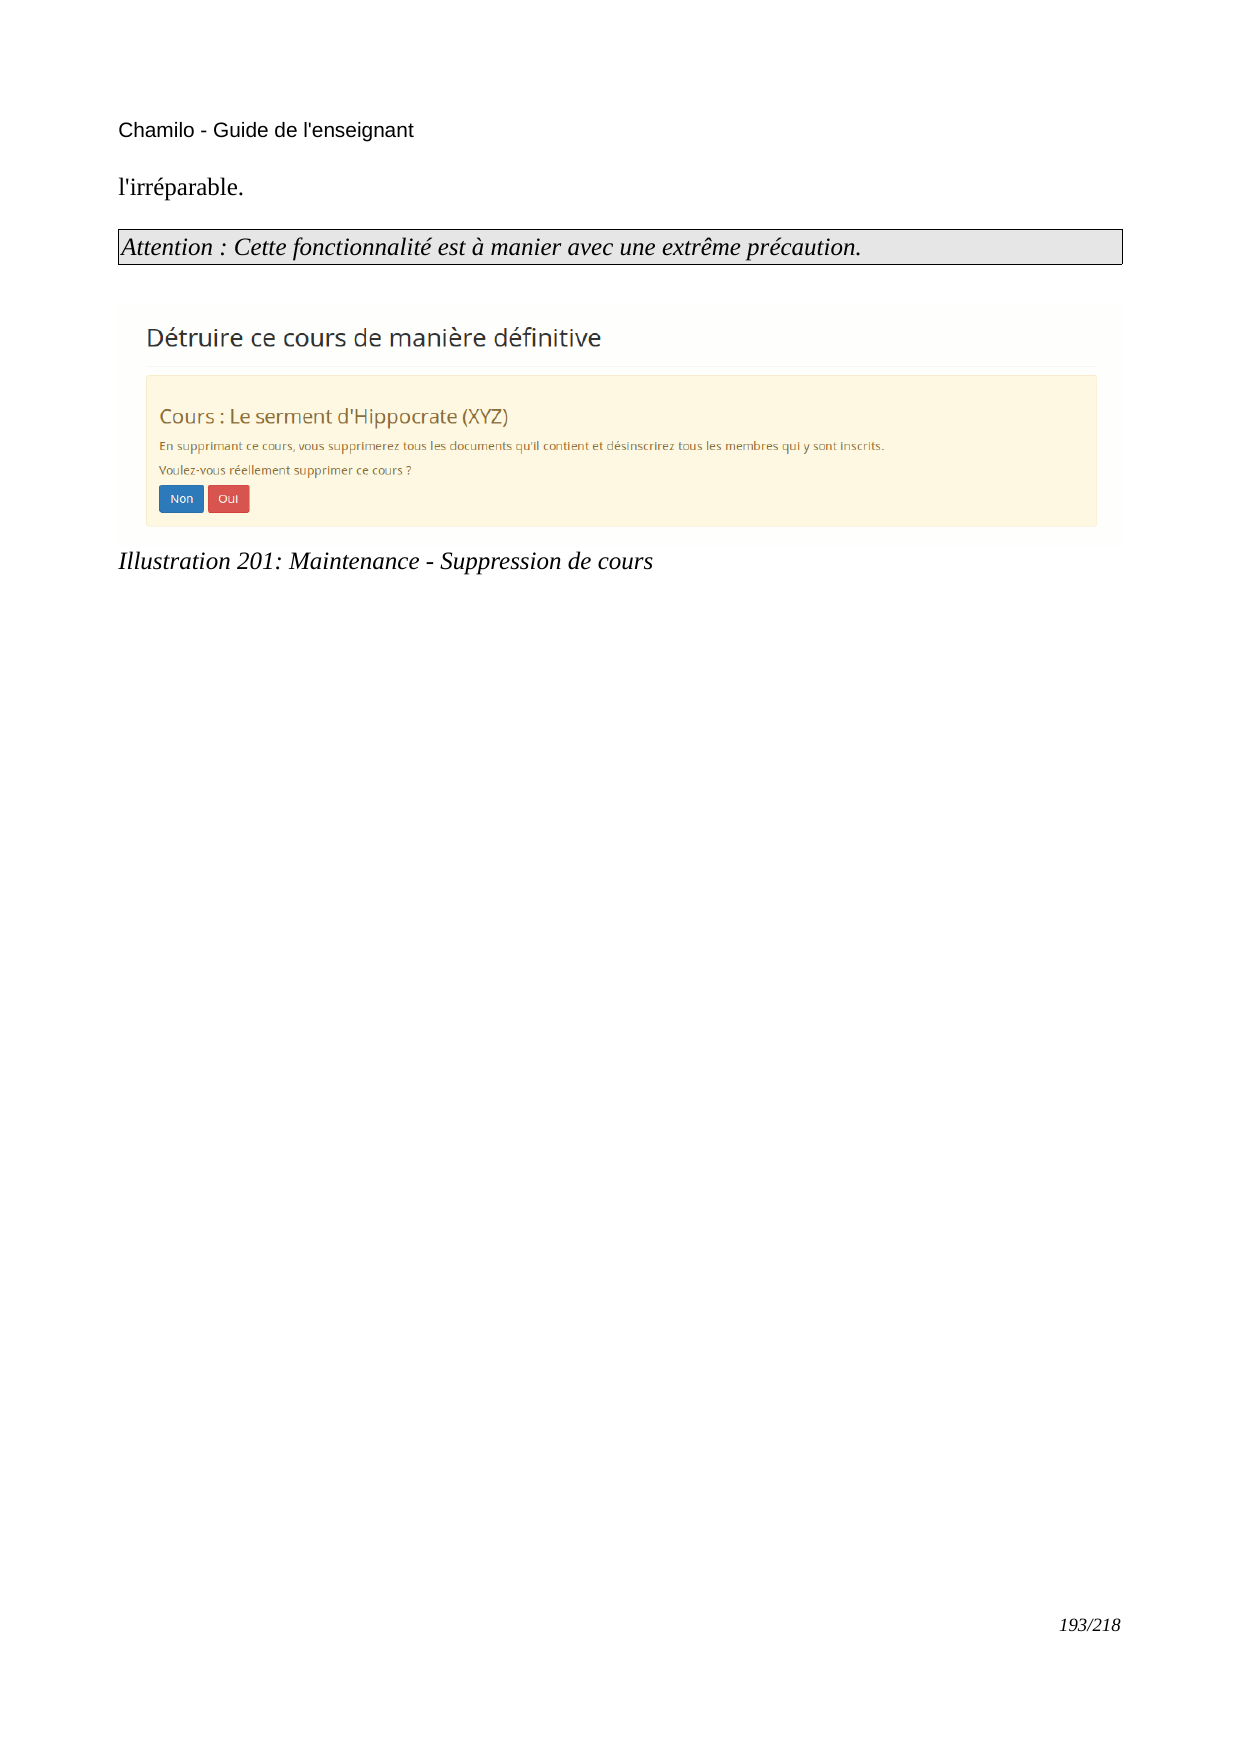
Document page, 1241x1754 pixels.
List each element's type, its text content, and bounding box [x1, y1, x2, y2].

text Illustration 201: Maintenance - Suppression de cours [118, 547, 1122, 575]
text l'irréparable. [118, 172, 1122, 200]
picture [118, 305, 1122, 547]
text Attention : Cette fonctionnalité est à manier avec une extrême précaution. [119, 230, 1122, 264]
